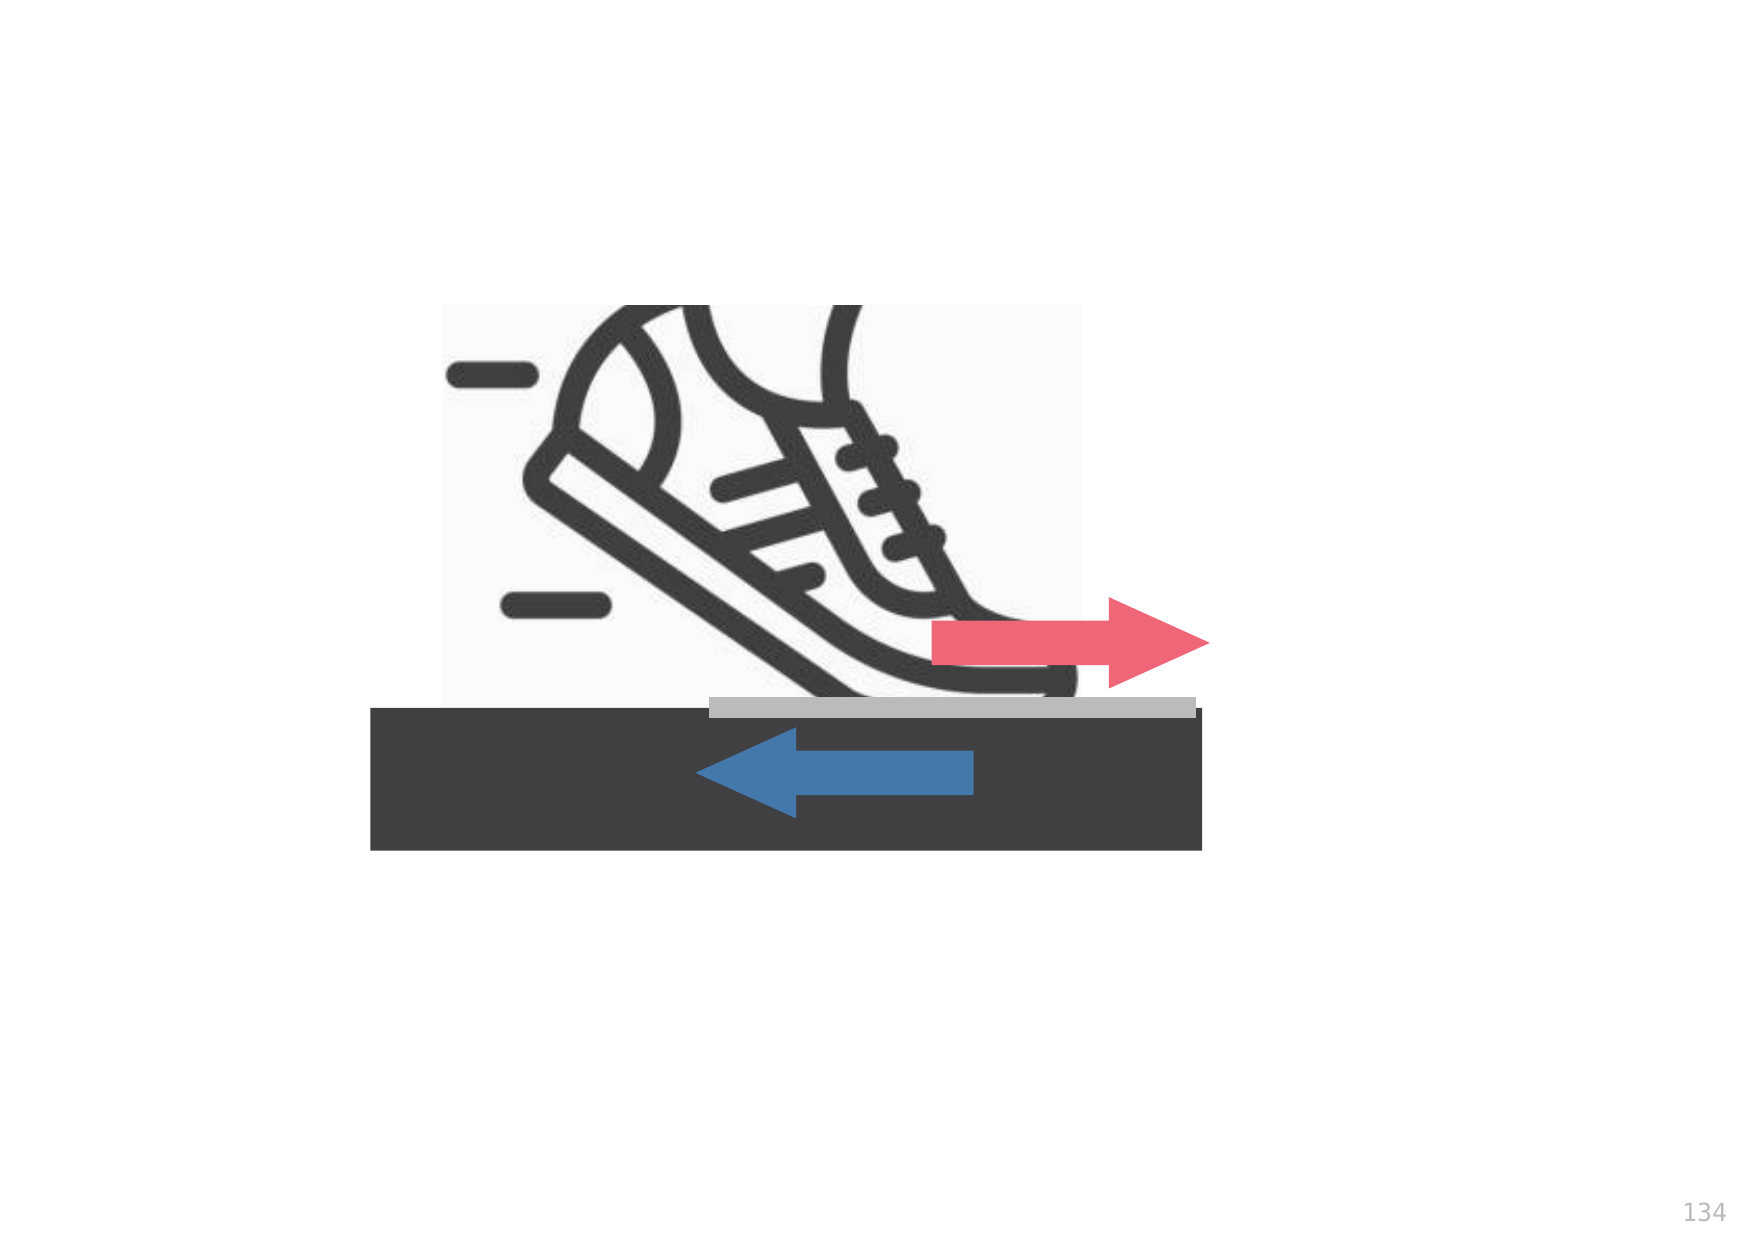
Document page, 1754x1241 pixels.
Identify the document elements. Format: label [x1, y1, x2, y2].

picture [442, 305, 1083, 707]
text_box [370, 707, 1203, 851]
text_box [931, 597, 1210, 689]
